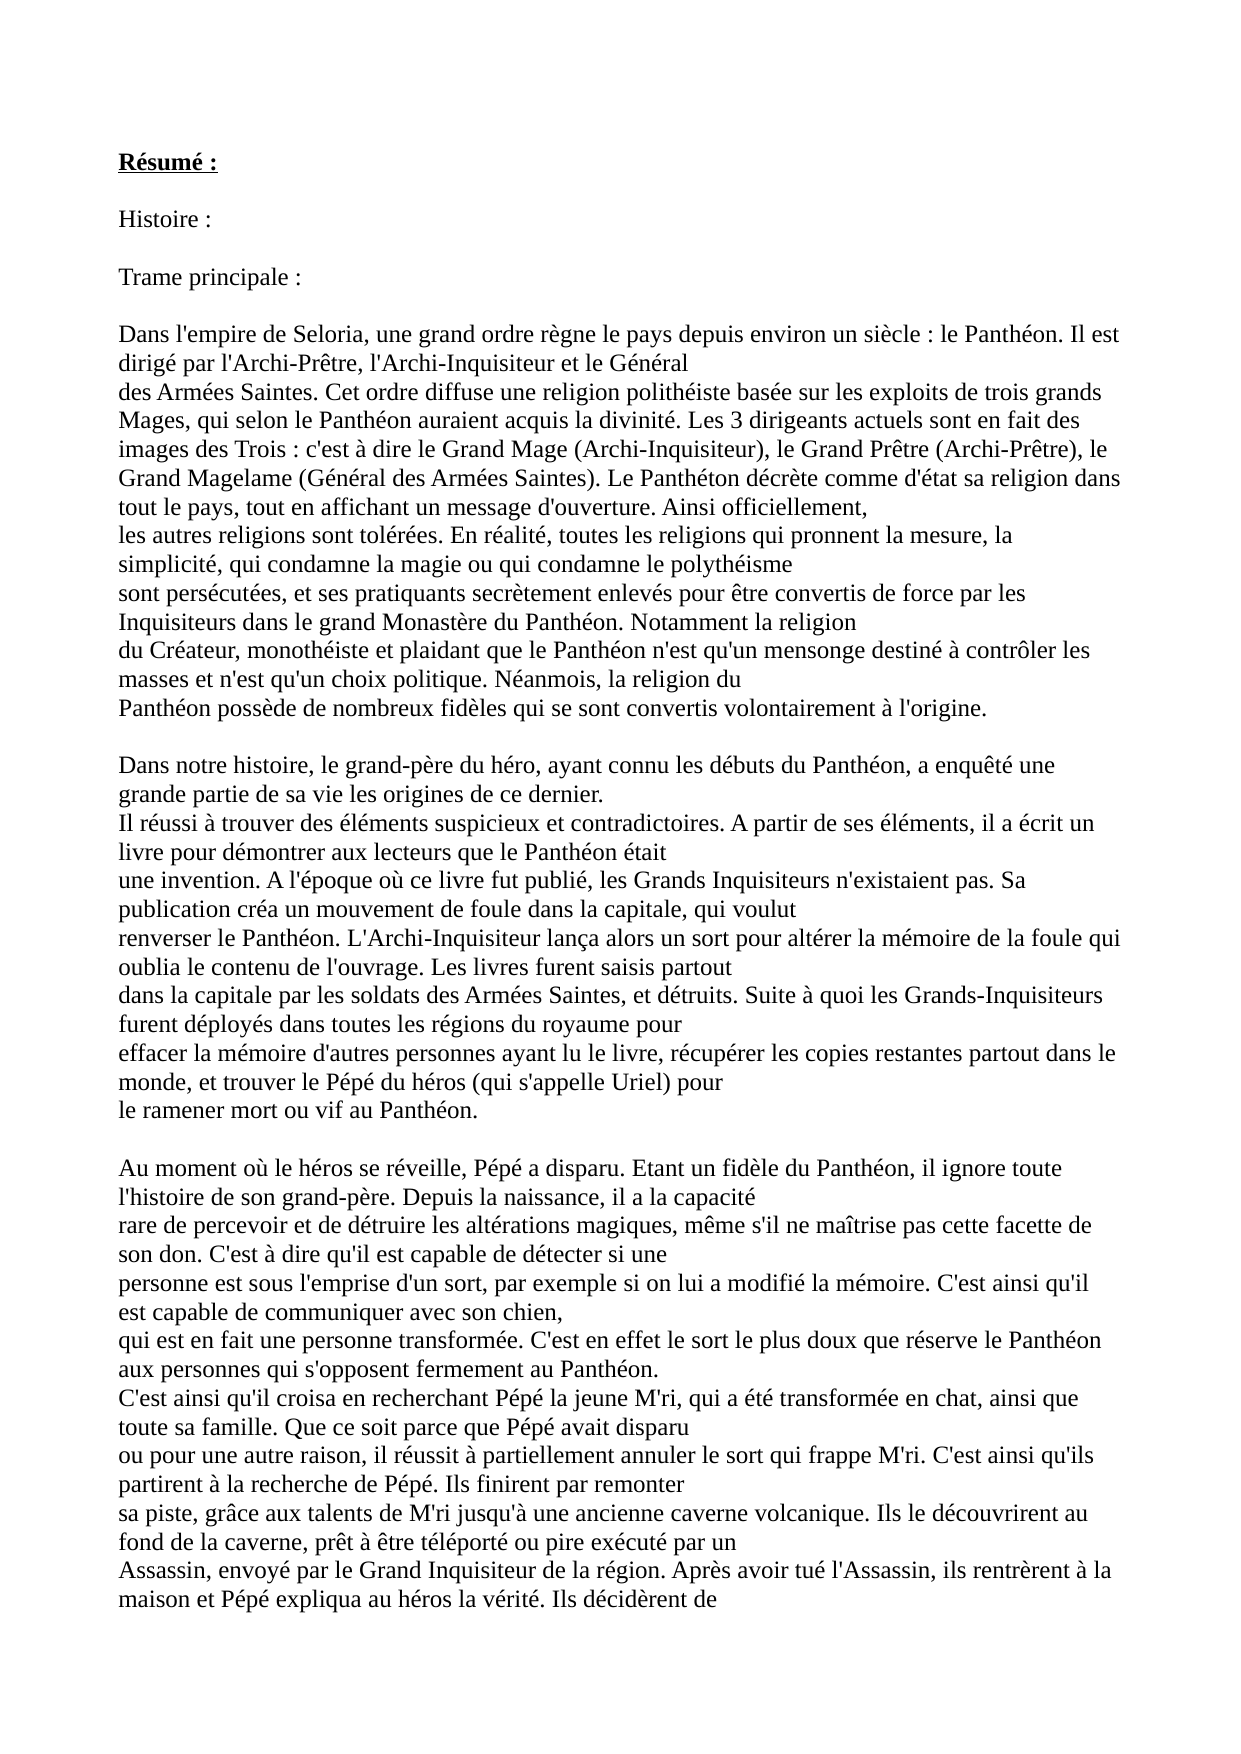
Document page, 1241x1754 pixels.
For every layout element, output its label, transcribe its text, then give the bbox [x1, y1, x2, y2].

text Il réussi à trouver des éléments suspicieux et contradictoires. A partir de ses éléments, il a écrit un livre pour démontrer aux lecteurs que le Panthéon était [118, 808, 1122, 866]
text renverser le Panthéon. L'Archi-Inquisiteur lança alors un sort pour altérer la mémoire de la foule qui oublia le contenu de l'ouvrage. Les livres furent saisis partout [118, 923, 1122, 981]
text effacer la mémoire d'autres personnes ayant lu le livre, récupérer les copies restantes partout dans le monde, et trouver le Pépé du héros (qui s'appelle Uriel) pour [118, 1038, 1122, 1096]
text des Armées Saintes. Cet ordre diffuse une religion polithéiste basée sur les exploits de trois grands Mages, qui selon le Panthéon auraient acquis la divinité. Les 3 dirigeants actuels sont en fait des images des Trois : c'est à dire le Grand Mage (Archi-Inquisiteur), le Grand Prêtre (Archi-Prêtre), le Grand Magelame (Général des Armées Saintes). Le Panthéton décrète comme d'état sa religion dans tout le pays, tout en affichant un message d'ouverture. Ainsi officiellement, [118, 377, 1122, 521]
text sont persécutées, et ses pratiquants secrètement enlevés pour être convertis de force par les Inquisiteurs dans le grand Monastère du Panthéon. Notamment la religion [118, 578, 1122, 636]
text Histoire : [118, 204, 1122, 233]
text Trame principale : [118, 262, 1122, 291]
text du Créateur, monothéiste et plaidant que le Panthéon n'est qu'un mensonge destiné à contrôler les masses et n'est qu'un choix politique. Néanmois, la religion du [118, 636, 1122, 693]
text sa piste, grâce aux talents de M'ri jusqu'à une ancienne caverne volcanique. Ils le découvrirent au fond de la caverne, prêt à être téléporté ou pire exécuté par un [118, 1498, 1122, 1556]
text Au moment où le héros se réveille, Pépé a disparu. Etant un fidèle du Panthéon, il ignore toute l'histoire de son grand-père. Depuis la naissance, il a la capacité [118, 1153, 1122, 1211]
text rare de percevoir et de détruire les altérations magiques, même s'il ne maîtrise pas cette facette de son don. C'est à dire qu'il est capable de détecter si une [118, 1211, 1122, 1268]
text personne est sous l'emprise d'un sort, par exemple si on lui a modifié la mémoire. C'est ainsi qu'il est capable de communiquer avec son chien, [118, 1268, 1122, 1326]
text Panthéon possède de nombreux fidèles qui se sont convertis volontairement à l'origine. [118, 693, 1122, 722]
text Assassin, envoyé par le Grand Inquisiteur de la région. Après avoir tué l'Assassin, ils rentrèrent à la maison et Pépé expliqua au héros la vérité. Ils décidèrent de [118, 1556, 1122, 1613]
text Résumé : [118, 147, 1122, 176]
text une invention. A l'époque où ce livre fut publié, les Grands Inquisiteurs n'existaient pas. Sa publication créa un mouvement de foule dans la capitale, qui voulut [118, 866, 1122, 923]
text les autres religions sont tolérées. En réalité, toutes les religions qui pronnent la mesure, la simplicité, qui condamne la magie ou qui condamne le polythéisme [118, 521, 1122, 578]
text Dans l'empire de Seloria, une grand ordre règne le pays depuis environ un siècle : le Panthéon. Il est dirigé par l'Archi-Prêtre, l'Archi-Inquisiteur et le Général [118, 319, 1122, 377]
text qui est en fait une personne transformée. C'est en effet le sort le plus doux que réserve le Panthéon aux personnes qui s'opposent fermement au Panthéon. [118, 1326, 1122, 1383]
text C'est ainsi qu'il croisa en recherchant Pépé la jeune M'ri, qui a été transformée en chat, ainsi que toute sa famille. Que ce soit parce que Pépé avait disparu [118, 1383, 1122, 1441]
text dans la capitale par les soldats des Armées Saintes, et détruits. Suite à quoi les Grands-Inquisiteurs furent déployés dans toutes les régions du royaume pour [118, 981, 1122, 1038]
text le ramener mort ou vif au Panthéon. [118, 1096, 1122, 1124]
text Dans notre histoire, le grand-père du héro, ayant connu les débuts du Panthéon, a enquêté une grande partie de sa vie les origines de ce dernier. [118, 751, 1122, 808]
text ou pour une autre raison, il réussit à partiellement annuler le sort qui frappe M'ri. C'est ainsi qu'ils partirent à la recherche de Pépé. Ils finirent par remonter [118, 1441, 1122, 1498]
